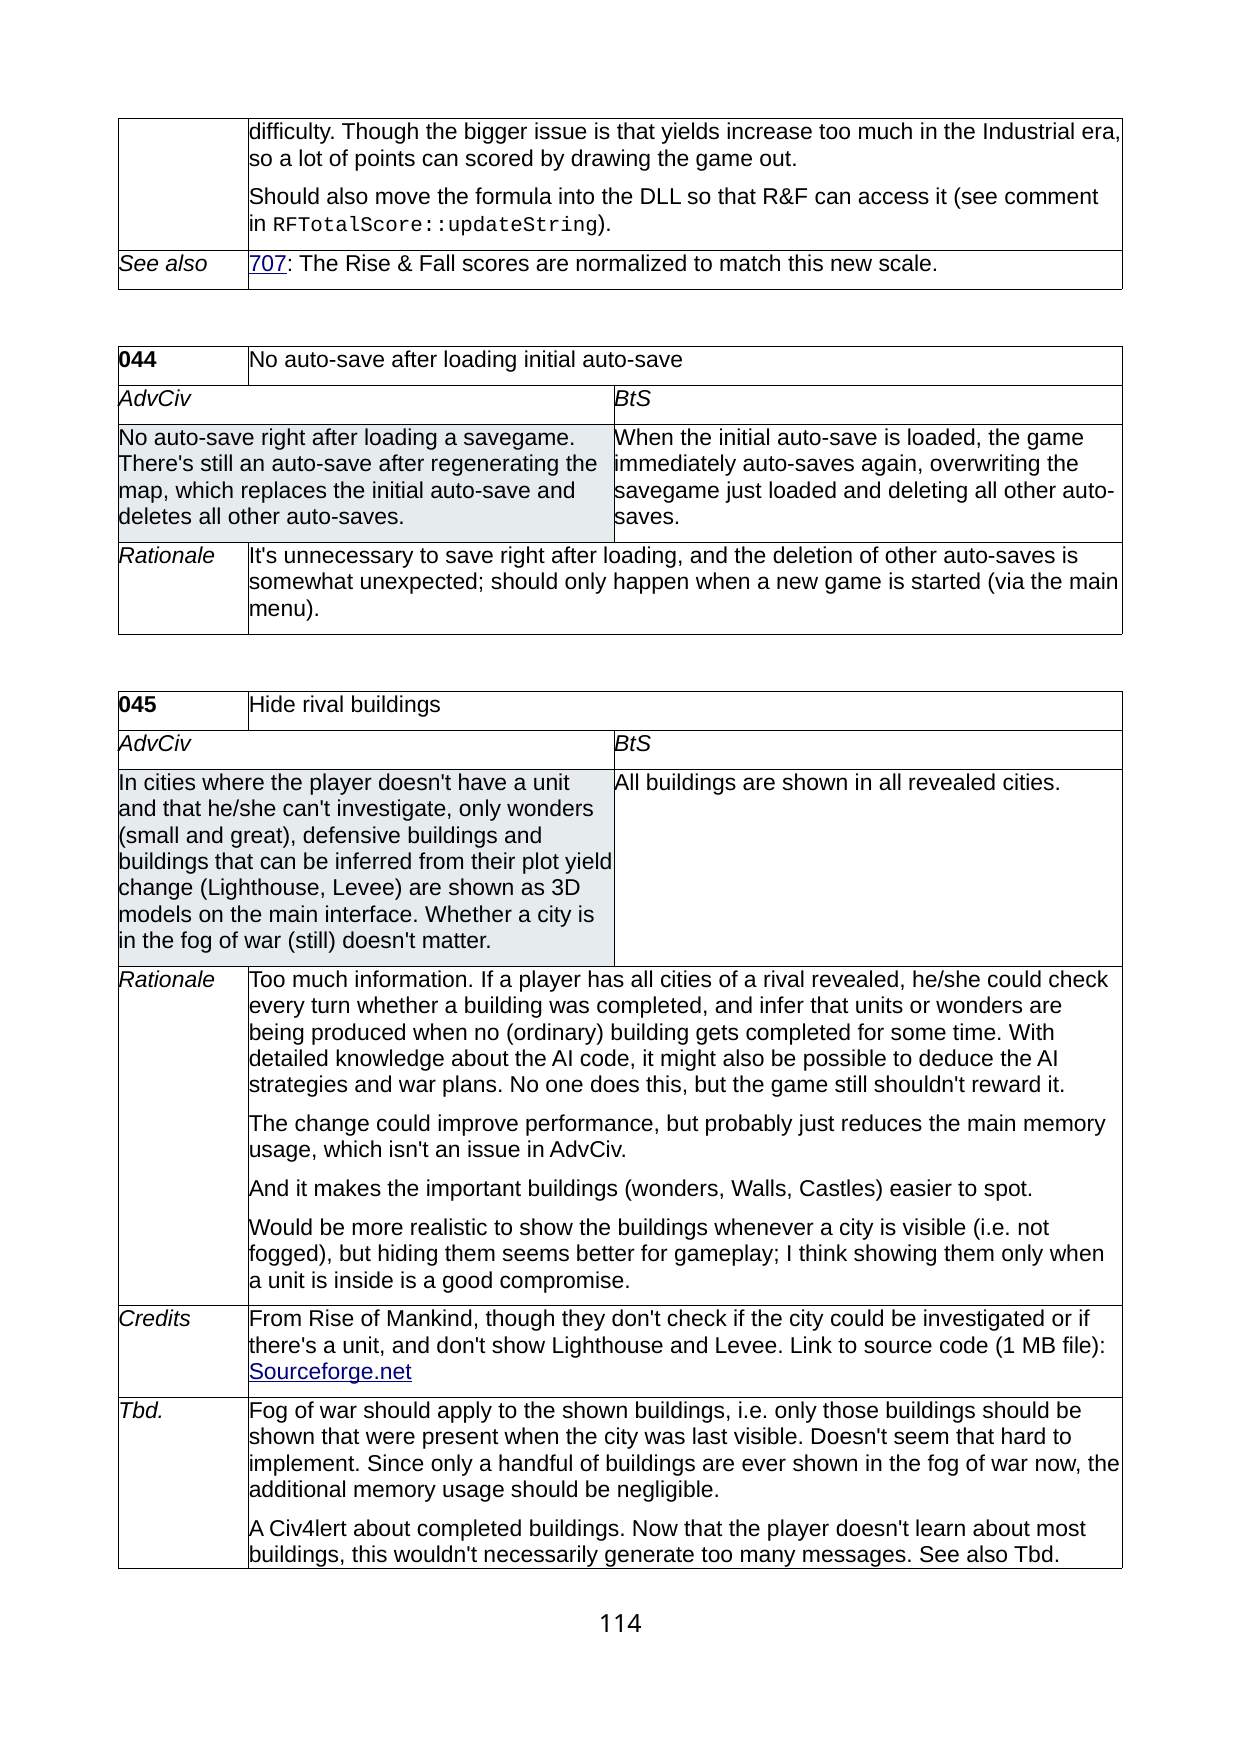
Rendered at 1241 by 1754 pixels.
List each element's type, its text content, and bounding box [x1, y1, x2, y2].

table_cell In cities where the player doesn't have a unit and that he/she can't investigate, only wonders (small and great), defensive buildings and buildings that can be inferred from their plot yield change (Lighthouse, Levee) are shown as 3D models on the main interface. Whether a city is in the fog of war (still) doesn't matter. [119, 770, 614, 966]
table_cell difficulty. Though the bigger issue is that yields increase too much in the Industrial era, so a lot of points can scored by drawing the game out. Should also move the formula into the DLL so that R&F can access it (see comment in RFTotalScore::updateString). [249, 119, 1122, 250]
table_cell Rationale [119, 967, 248, 1305]
table_cell Too much information. If a player has all cities of a rival revealed, he/she could check every turn whether a building was completed, and infer that units or wonders are being produced when no (ordinary) building gets completed for some time. With detailed knowledge about the AI code, it might also be possible to deduce the AI strategies and war plans. No one does this, but the game still shouldn't reward it. The change could improve performance, but probably just reduces the main memory usage, which isn't an issue in AdvCiv. And it makes the important buildings (wonders, Walls, Castles) easier to spot. Would be more realistic to show the buildings whenever a city is visible (i.e. not fogged), but hiding them seems better for gameplay; I think showing them only when a unit is inside is a good compromise. [249, 967, 1122, 1305]
table_cell Tbd. [119, 1398, 248, 1567]
table_header No auto-save after loading initial auto-save [249, 347, 1122, 385]
table_cell [119, 119, 248, 250]
table_cell All buildings are shown in all revealed cities. [615, 770, 1122, 966]
table_cell Fog of war should apply to the shown buildings, i.e. only those buildings should be shown that were present when the city was last visible. Doesn't seem that hard to implement. Since only a handful of buildings are ever shown in the fog of war now, the additional memory usage should be negligible. A Civ4lert about completed buildings. Now that the player doesn't learn about most buildings, this wouldn't necessarily generate too many messages. See also Tbd. [249, 1398, 1122, 1567]
table_cell AdvCiv [119, 731, 614, 769]
table_header Hide rival buildings [249, 692, 1122, 730]
table_header 044 [119, 347, 248, 385]
table_header 045 [119, 692, 248, 730]
table_cell From Rise of Mankind, though they don't check if the city could be investigated or if there's a unit, and don't show Lighthouse and Levee. Link to source code (1 MB file): Sourceforge.net [249, 1306, 1122, 1397]
table_cell When the initial auto-save is loaded, the game immediately auto-saves again, overwriting the savegame just loaded and deleting all other auto-saves. [615, 425, 1122, 542]
table_cell Rationale [119, 543, 248, 633]
table_cell Credits [119, 1306, 248, 1397]
table_cell BtS [615, 386, 1122, 424]
table_cell It's unnecessary to save right after loading, and the deletion of other auto-saves is somewhat unexpected; should only happen when a new game is started (via the main menu). [249, 543, 1122, 633]
table_cell No auto-save right after loading a savegame. There's still an auto-save after regenerating the map, which replaces the initial auto-save and deletes all other auto-saves. [119, 425, 614, 542]
table_cell AdvCiv [119, 386, 614, 424]
table_cell BtS [615, 731, 1122, 769]
table_cell 707: The Rise & Fall scores are normalized to match this new scale. [249, 251, 1122, 289]
table_cell See also [119, 251, 248, 289]
